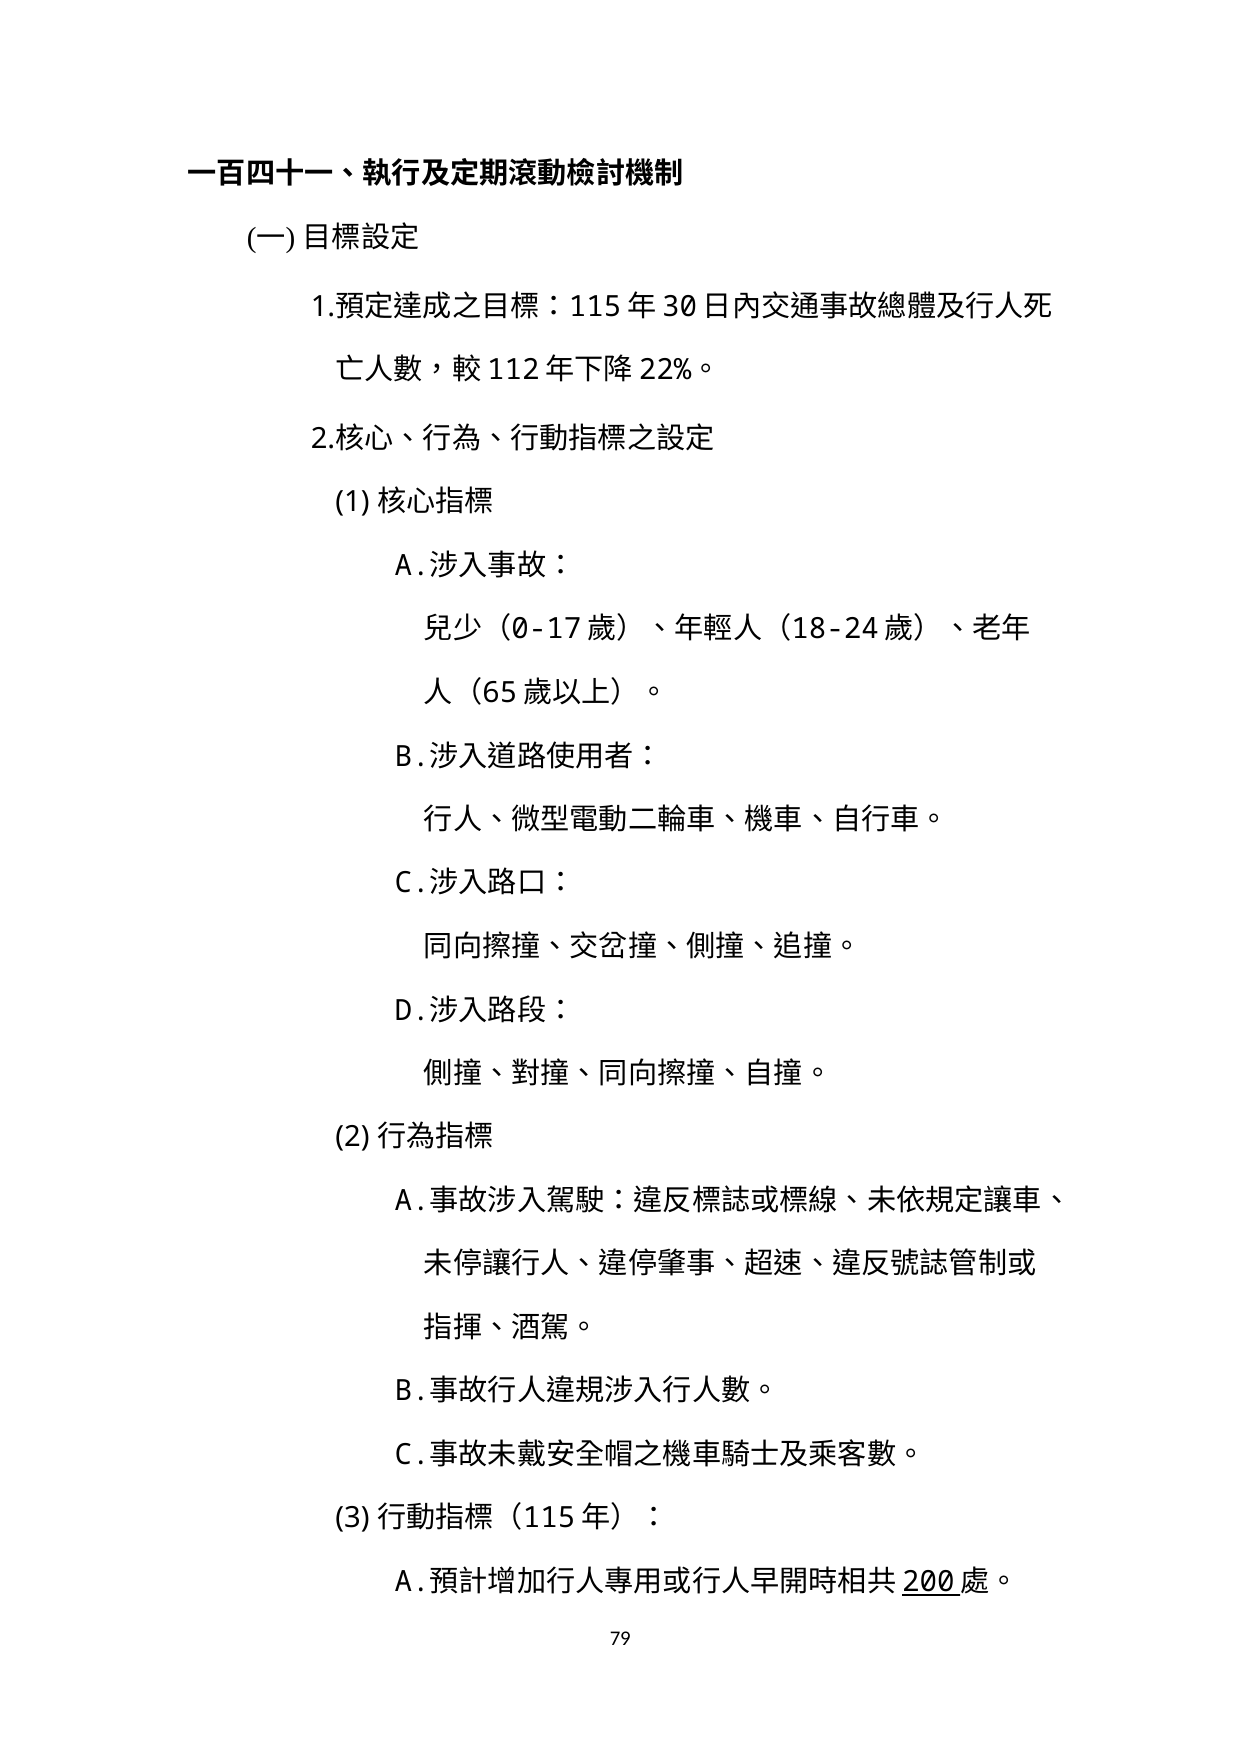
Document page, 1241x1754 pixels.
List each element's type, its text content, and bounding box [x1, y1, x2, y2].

list 行為指標 [335, 1113, 1053, 1155]
list 執行及定期滾動檢討機制 [187, 150, 1053, 192]
list 預計增加行人專用或行人早開時相共200處。 [394, 1558, 1053, 1600]
list 涉入路口： 同向擦撞、交岔撞、側撞、追撞。 [394, 859, 1053, 965]
list 涉入道路使用者： 行人、微型電動二輪車、機車、自行車。 [394, 732, 1053, 838]
list 涉入事故： 兒少（0-17歲）、年輕人（18-24歲）、老年人（65歲以上）。 [394, 541, 1053, 711]
list 事故行人違規涉入行人數。 [394, 1367, 1053, 1409]
list 事故涉入駕駛：違反標誌或標線、未依規定讓車、未停讓行人、違停肇事、超速、違反號誌管制或指揮、酒駕。 [394, 1177, 1053, 1346]
list 行動指標（115年）： [335, 1494, 1053, 1536]
list 事故未戴安全帽之機車騎士及乘客數。 [394, 1431, 1053, 1473]
list 目標設定 [247, 213, 1053, 256]
list 核心、行為、行動指標之設定 [335, 414, 1053, 457]
list 預定達成之目標：115年30日內交通事故總體及行人死亡人數，較112年下降22%。 [335, 282, 1053, 388]
list 涉入路段： 側撞、對撞、同向擦撞、自撞。 [394, 986, 1053, 1092]
list 核心指標 [335, 478, 1053, 520]
